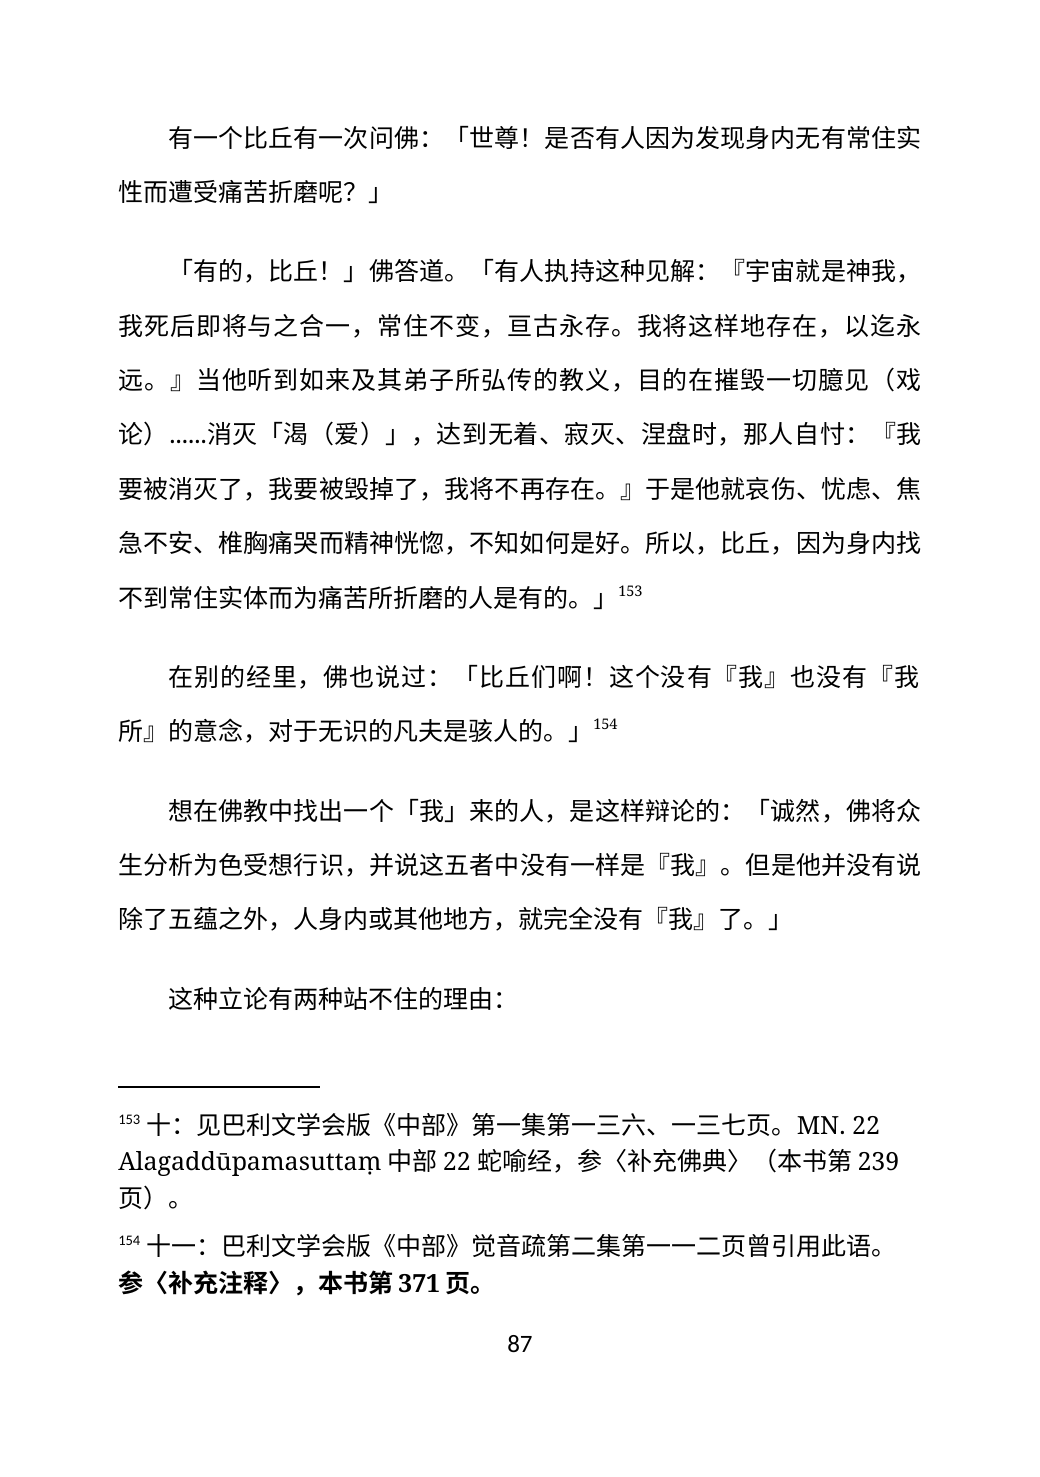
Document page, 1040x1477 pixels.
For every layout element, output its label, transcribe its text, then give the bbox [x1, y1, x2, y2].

text 有一个比丘有一次问佛：「世尊！是否有人因为发现身内无有常住实性而遭受痛苦折磨呢？」 [118, 118, 921, 209]
text 十一：巴利文学会版《中部》觉音疏第二集第一一二页曾引用此语。参〈补充注释〉，本书第371页。 [118, 1227, 921, 1299]
text 这种立论有两种站不住的理由： [118, 979, 921, 1016]
text 在别的经里，佛也说过：「比丘们啊！这个没有『我』也没有『我所』的意念，对于无识的凡夫是骇人的。」 [118, 657, 921, 748]
text 「有的，比丘！」佛答道。「有人执持这种见解：『宇宙就是神我，我死后即将与之合一，常住不变，亘古永存。我将这样地存在，以迄永远。』当他听到如来及其弟子所弘传的教义，目的在摧毁一切臆见（戏论）......消灭「渴（爱）」，达到无着、寂灭、涅盘时，那人自忖：『我要被消灭了，我要被毁掉了，我将不再存在。』于是他就哀伤、忧虑、焦急不安、椎胸痛哭而精神恍惚，不知如何是好。所以，比丘，因为身内找不到常住实体而为痛苦所折磨的人是有的。」 [118, 252, 921, 614]
text 十：见巴利文学会版《中部》第一集第一三六、一三七页。MN. 22 Alagaddūpamasuttaṃ 中部22 蛇喻经，参〈补充佛典〉（本书第239页）。 [118, 1106, 921, 1214]
text 想在佛教中找出一个「我」来的人，是这样辩论的：「诚然，佛将众生分析为色受想行识，并说这五者中没有一样是『我』。但是他并没有说除了五蕴之外，人身内或其他地方，就完全没有『我』了。」 [118, 791, 921, 936]
